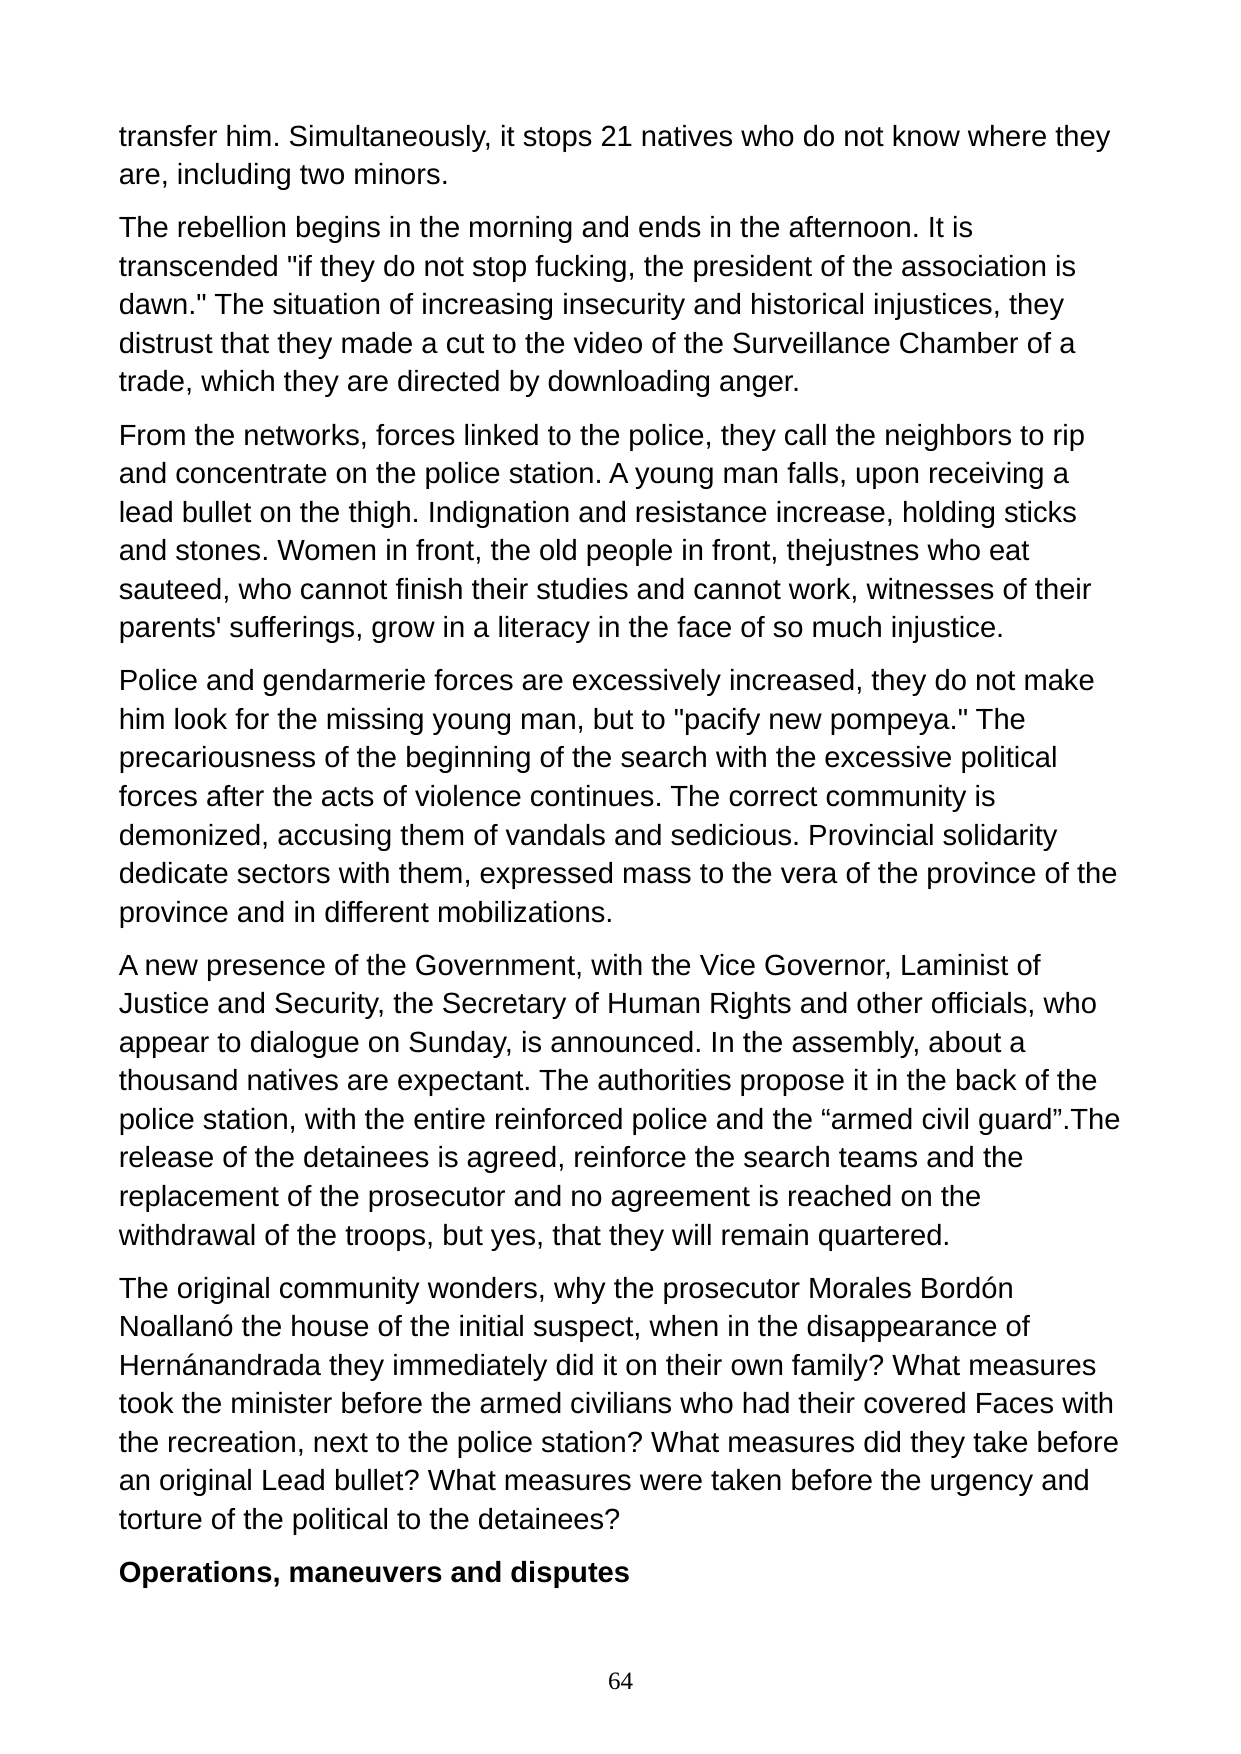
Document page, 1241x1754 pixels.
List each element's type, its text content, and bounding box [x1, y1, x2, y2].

text Police and gendarmerie forces are excessively increased, they do not make him look for the missing young man, but to "pacify new pompeya." The precariousness of the beginning of the search with the excessive political forces after the acts of violence continues. The correct community is demonized, accusing them of vandals and sedicious. Provincial solidarity dedicate sectors with them, expressed mass to the vera of the province of the province and in different mobilizations. [118, 663, 1122, 928]
text A new presence of the Government, with the Vice Governor, Laminist of Justice and Security, the Secretary of Human Rights and other officials, who appear to dialogue on Sunday, is announced. In the assembly, about a thousand natives are expectant. The authorities propose it in the back of the police station, with the entire reinforced police and the “armed civil guard”.The release of the detainees is agreed, reinforce the search teams and the replacement of the prosecutor and no agreement is reached on the withdrawal of the troops, but yes, that they will remain quartered. [118, 948, 1122, 1251]
text The original community wonders, why the prosecutor Morales Bordón Noallanó the house of the initial suspect, when in the disappearance of Hernánandrada they immediately did it on their own family? What measures took the minister before the armed civilians who had their covered Faces with the recreation, next to the police station? What measures did they take before an original Lead bullet? What measures were taken before the urgency and torture of the political to the detainees? [118, 1271, 1122, 1535]
text Operations, maneuvers and disputes [118, 1555, 1122, 1588]
text From the networks, forces linked to the police, they call the neighbors to rip and concentrate on the police station. A young man falls, upon receiving a lead bullet on the thigh. Indignation and resistance increase, holding sticks and stones. Women in front, the old people in front, thejustnes who eat sauteed, who cannot finish their studies and cannot work, witnesses of their parents' sufferings, grow in a literacy in the face of so much injustice. [118, 417, 1122, 644]
text transfer him. Simultaneously, it stops 21 natives who do not know where they are, including two minors. [118, 118, 1122, 191]
text The rebellion begins in the morning and ends in the afternoon. It is transcended "if they do not stop fucking, the president of the association is dawn." The situation of increasing insecurity and historical injustices, they distrust that they made a cut to the video of the Surveillance Chamber of a trade, which they are directed by downloading anger. [118, 210, 1122, 398]
